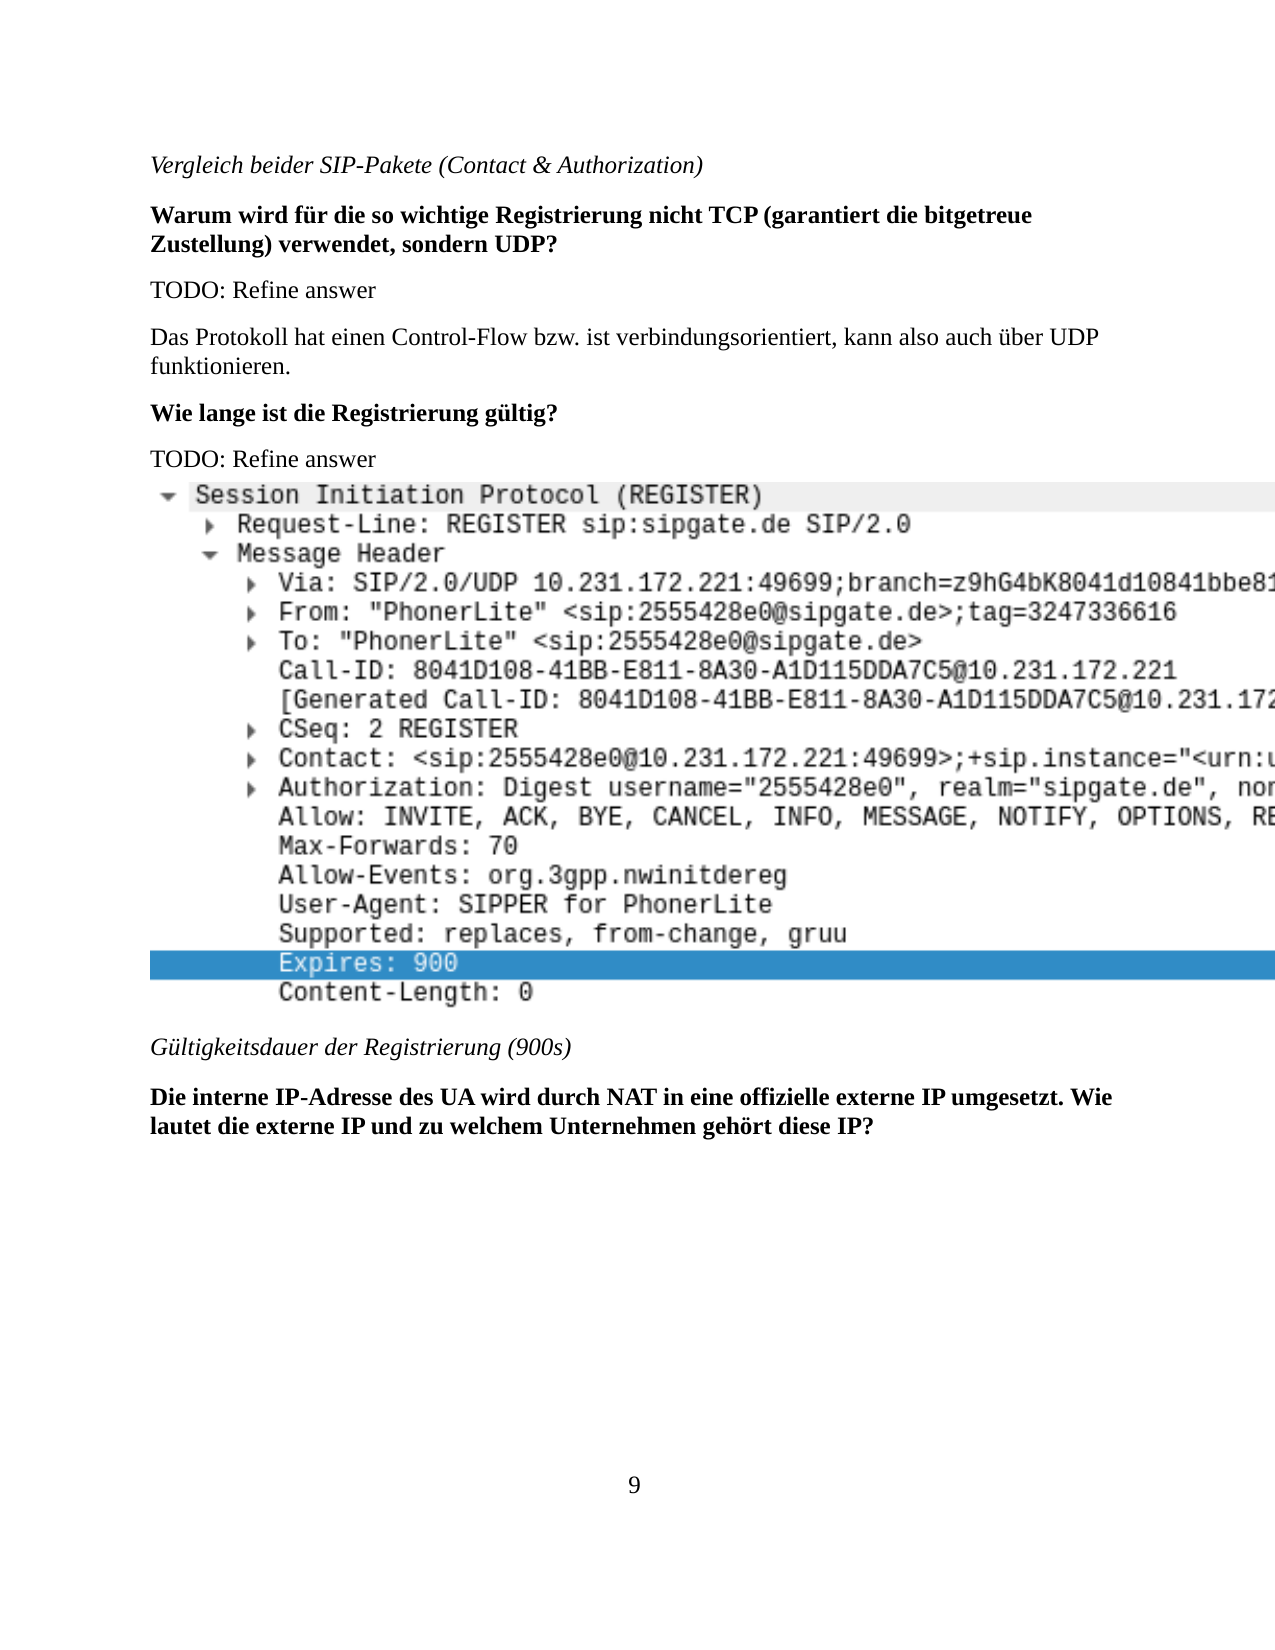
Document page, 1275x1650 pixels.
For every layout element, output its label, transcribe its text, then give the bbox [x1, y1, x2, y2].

text Die interne IP-Adresse des UA wird durch NAT in eine offizielle externe IP umgesetzt. Wie lautet die externe IP und zu welchem Unternehmen gehört diese IP? [150, 1082, 1125, 1140]
text TODO: Refine answer [150, 276, 1125, 304]
text Warum wird für die so wichtige Registrierung nicht TCP (garantiert die bitgetreue Zustellung) verwendet, sondern UDP? [150, 200, 1125, 258]
picture [150, 482, 1275, 1020]
text Vergleich beider SIP-Pakete (Contact & Authorization) [150, 150, 1125, 179]
text Wie lange ist die Registrierung gültig? [150, 398, 1125, 426]
text Gültigkeitsdauer der Registrierung (900s) [150, 1032, 1125, 1061]
text Das Protokoll hat einen Control-Flow bzw. ist verbindungsorientiert, kann also auch über UDP funktionieren. [150, 322, 1125, 380]
text TODO: Refine answer [150, 444, 1125, 473]
